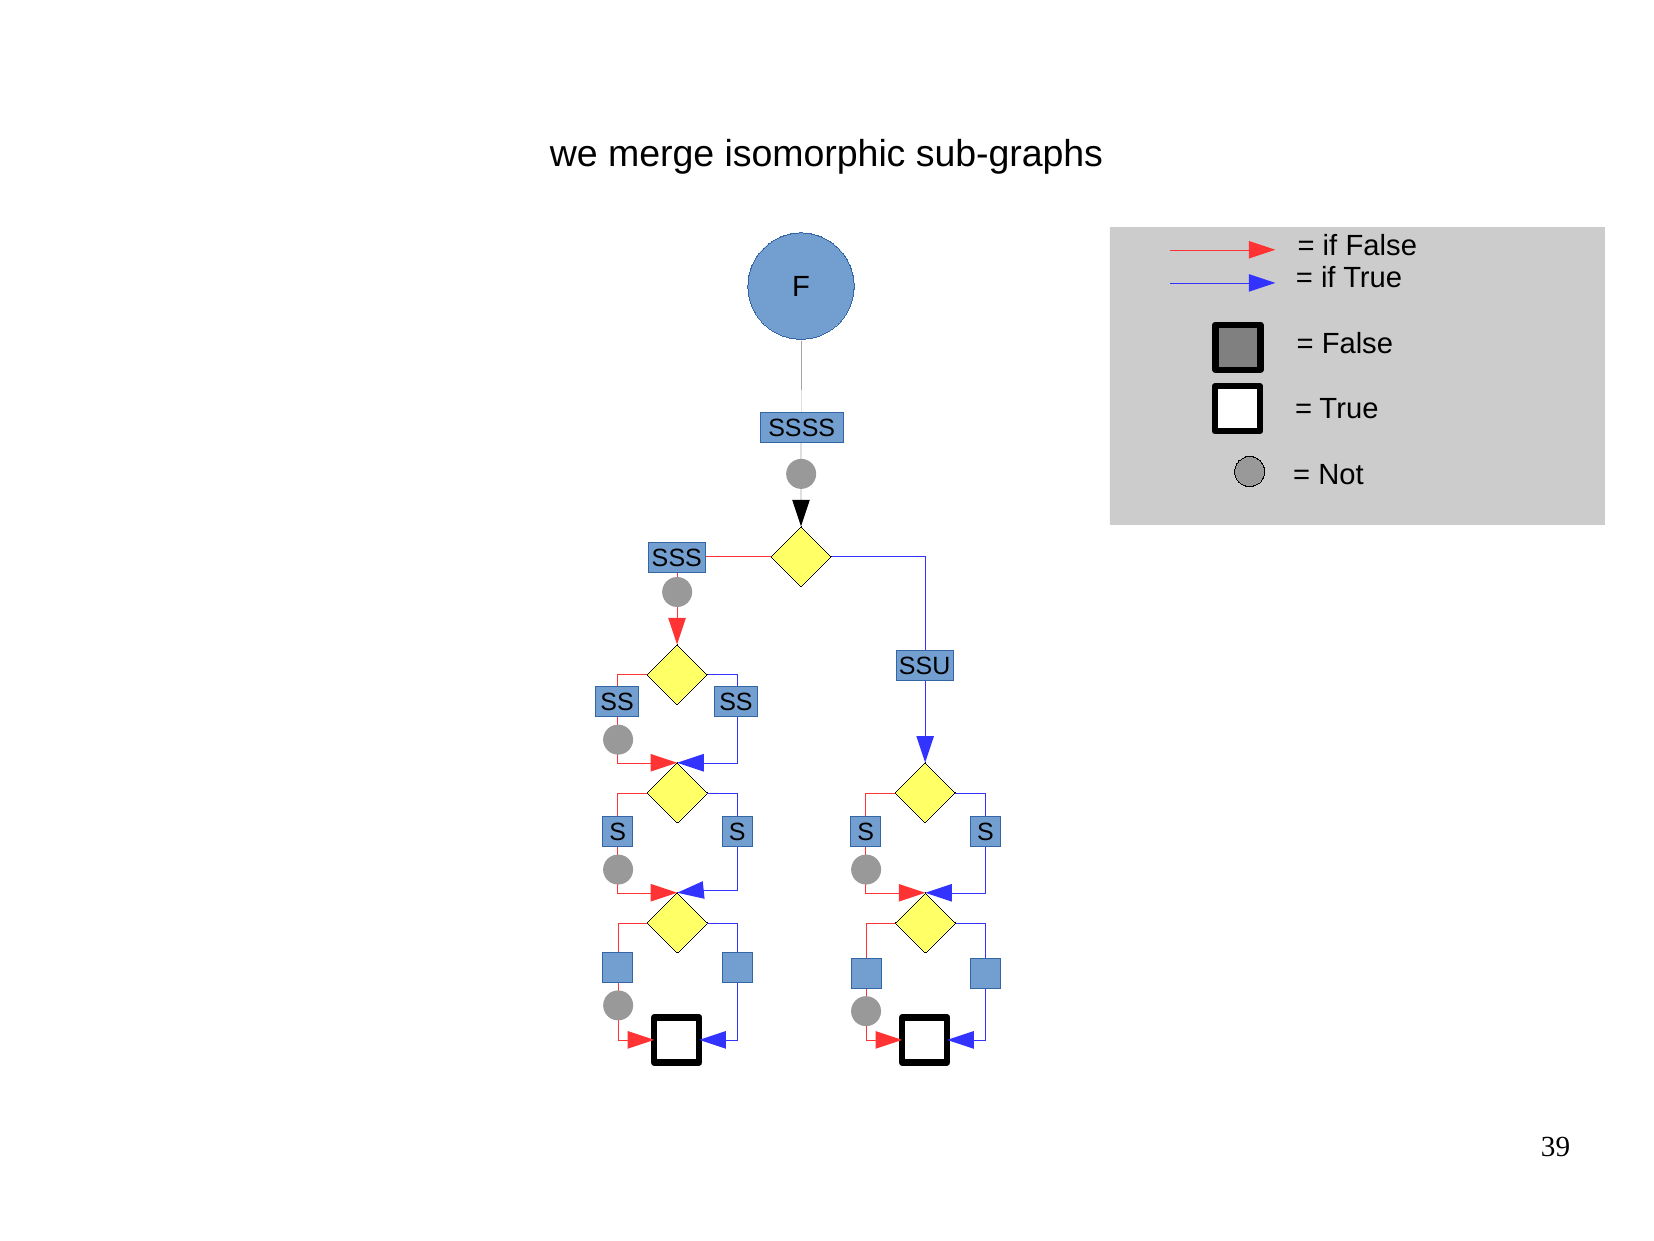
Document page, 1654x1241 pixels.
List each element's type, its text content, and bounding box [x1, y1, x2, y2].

text_box [786, 458, 817, 489]
text_box SS [714, 686, 758, 717]
text_box SSS [648, 542, 706, 573]
text_box [851, 958, 882, 989]
text_box [647, 644, 708, 705]
text_box [895, 762, 956, 823]
text_box [647, 893, 708, 953]
text_box [602, 952, 633, 983]
text_box S [850, 816, 881, 847]
text_box [603, 854, 634, 885]
text_box [771, 526, 832, 587]
text_box S [970, 816, 1001, 847]
text_box SSSS [760, 412, 844, 443]
title we merge isomorphic sub-graphs [82, 49, 1571, 257]
text_box S [722, 816, 753, 847]
text_box [722, 952, 753, 983]
text_box [851, 996, 882, 1027]
text_box [603, 724, 634, 755]
text_box [1215, 324, 1261, 370]
text_box = if False = if True = False = True = Not [1109, 227, 1605, 525]
text_box F [747, 232, 855, 340]
text_box SS [595, 686, 639, 717]
text_box [603, 990, 634, 1021]
text_box [647, 763, 708, 823]
text_box [851, 854, 882, 885]
text_box [1234, 456, 1265, 487]
text_box [662, 576, 693, 608]
text_box [1215, 386, 1261, 432]
text_box [902, 1017, 948, 1063]
text_box [654, 1017, 700, 1063]
text_box [895, 892, 956, 953]
text_box S [602, 816, 633, 847]
text_box [970, 958, 1001, 989]
text_box SSU [896, 650, 954, 681]
